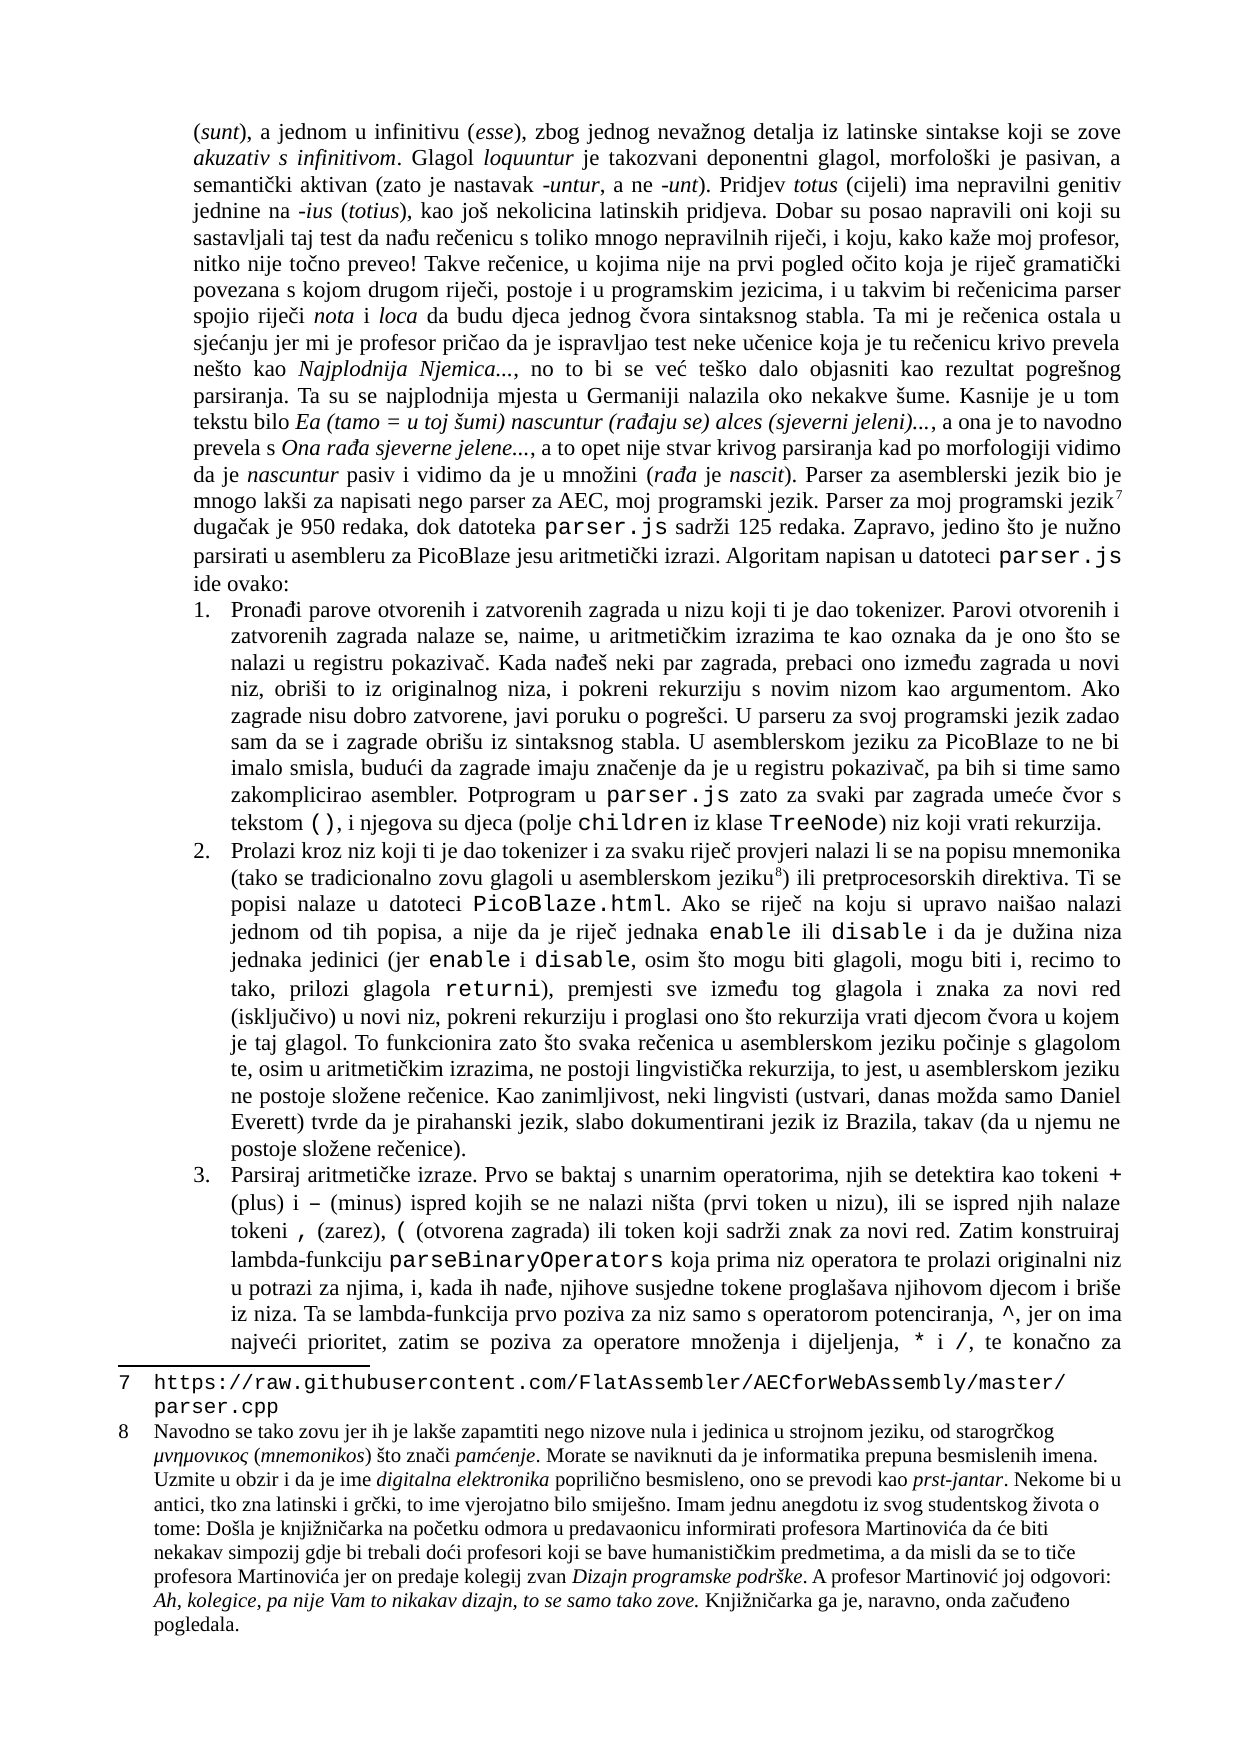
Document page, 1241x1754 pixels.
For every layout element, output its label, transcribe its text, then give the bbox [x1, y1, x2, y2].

list Pronađi parove otvorenih i zatvorenih zagrada u nizu koji ti je dao tokenizer. Parovi otvorenih i zatvorenih zagrada nalaze se, naime, u aritmetičkim izrazima te kao oznaka da je ono što se nalazi u registru pokazivač. Kada nađeš neki par zagrada, prebaci ono između zagrada u novi niz, obriši to iz originalnog niza, i pokreni rekurziju s novim nizom kao argumentom. Ako zagrade nisu dobro zatvorene, javi poruku o pogrešci. U parseru za svoj programski jezik zadao sam da se i zagrade obrišu iz sintaksnog stabla. U asemblerskom jeziku za PicoBlaze to ne bi imalo smisla, budući da zagrade imaju značenje da je u registru pokazivač, pa bih si time samo zakomplicirao asembler. Potprogram u parser.js zato za svaki par zagrada umeće čvor s tekstom (), i njegova su djeca (polje children iz klase TreeNode) niz koji vrati rekurzija. [193, 596, 1122, 837]
list Navodno se tako zovu jer ih je lakše zapamtiti nego nizove nula i jedinica u strojnom jeziku, od starogrčkog μνημονικος (mnemonikos) što znači pamćenje. Morate se naviknuti da je informatika prepuna besmislenih imena. Uzmite u obzir i da je ime digitalna elektronika poprilično besmisleno, ono se prevodi kao prst-jantar. Nekome bi u antici, tko zna latinski i grčki, to ime vjerojatno bilo smiješno. Imam jednu anegdotu iz svog studentskog života o tome: Došla je knjižničarka na početku odmora u predavaonicu informirati profesora Martinovića da će biti nekakav simpozij gdje bi trebali doći profesori koji se bave humanističkim predmetima, a da misli da se to tiče profesora Martinovića jer on predaje kolegij zvan Dizajn programske podrške. A profesor Martinović joj odgovori: Ah, kolegice, pa nije Vam to nikakav dizajn, to se samo tako zove. Knjižničarka ga je, naravno, onda začuđeno pogledala. [118, 1419, 1122, 1636]
list https://raw.githubusercontent.com/FlatAssembler/AECforWebAssembly/master/parser.cpp [118, 1372, 1122, 1419]
list (sunt), a jednom u infinitivu (esse), zbog jednog nevažnog detalja iz latinske sintakse koji se zove akuzativ s infinitivom. Glagol loquuntur je takozvani deponentni glagol, morfološki je pasivan, a semantički aktivan (zato je nastavak -untur, a ne -unt). Pridjev totus (cijeli) ima nepravilni genitiv jednine na -ius (totius), kao još nekolicina latinskih pridjeva. Dobar su posao napravili oni koji su sastavljali taj test da nađu rečenicu s toliko mnogo nepravilnih riječi, i koju, kako kaže moj profesor, nitko nije točno preveo! Takve rečenice, u kojima nije na prvi pogled očito koja je riječ gramatički povezana s kojom drugom riječi, postoje i u programskim jezicima, i u takvim bi rečenicima parser spojio riječi nota i loca da budu djeca jednog čvora sintaksnog stabla. Ta mi je rečenica ostala u sjećanju jer mi je profesor pričao da je ispravljao test neke učenice koja je tu rečenicu krivo prevela nešto kao Najplodnija Njemica..., no to bi se već teško dalo objasniti kao rezultat pogrešnog parsiranja. Ta su se najplodnija mjesta u Germaniji nalazila oko nekakve šume. Kasnije je u tom tekstu bilo Ea (tamo = u toj šumi) nascuntur (rađaju se) alces (sjeverni jeleni)..., a ona je to navodno prevela s Ona rađa sjeverne jelene..., a to opet nije stvar krivog parsiranja kad po morfologiji vidimo da je nascuntur pasiv i vidimo da je u množini (rađa je nascit). Parser za asemblerski jezik bio je mnogo lakši za napisati nego parser za AEC, moj programski jezik. Parser za moj programski jezik dugačak je 950 redaka, dok datoteka parser.js sadrži 125 redaka. Zapravo, jedino što je nužno parsirati u asembleru za PicoBlaze jesu aritmetički izrazi. Algoritam napisan u datoteci parser.js ide ovako: [156, 118, 1122, 596]
list Prolazi kroz niz koji ti je dao tokenizer i za svaku riječ provjeri nalazi li se na popisu mnemonika (tako se tradicionalno zovu glagoli u asemblerskom jeziku) ili pretprocesorskih direktiva. Ti se popisi nalaze u datoteci PicoBlaze.html. Ako se riječ na koju si upravo naišao nalazi jednom od tih popisa, a nije da je riječ jednaka enable ili disable i da je dužina niza jednaka jedinici (jer enable i disable, osim što mogu biti glagoli, mogu biti i, recimo to tako, prilozi glagola returni), premjesti sve između tog glagola i znaka za novi red (isključivo) u novi niz, pokreni rekurziju i proglasi ono što rekurzija vrati djecom čvora u kojem je taj glagol. To funkcionira zato što svaka rečenica u asemblerskom jeziku počinje s glagolom te, osim u aritmetičkim izrazima, ne postoji lingvistička rekurzija, to jest, u asemblerskom jeziku ne postoje složene rečenice. Kao zanimljivost, neki lingvisti (ustvari, danas možda samo Daniel Everett) tvrde da je pirahanski jezik, slabo dokumentirani jezik iz Brazila, takav (da u njemu ne postoje složene rečenice). [193, 837, 1122, 1161]
list Parsiraj aritmetičke izraze. Prvo se baktaj s unarnim operatorima, njih se detektira kao tokeni + (plus) i – (minus) ispred kojih se ne nalazi ništa (prvi token u nizu), ili se ispred njih nalaze tokeni , (zarez), ( (otvorena zagrada) ili token koji sadrži znak za novi red. Zatim konstruiraj lambda-funkciju parseBinaryOperators koja prima niz operatora te prolazi originalni niz u potrazi za njima, i, kada ih nađe, njihove susjedne tokene proglašava njihovom djecom i briše iz niza. Ta se lambda-funkcija prvo poziva za niz samo s operatorom potenciranja, ^, jer on ima najveći prioritet, zatim se poziva za operatore množenja i dijeljenja, * i /, te konačno za [193, 1161, 1122, 1357]
